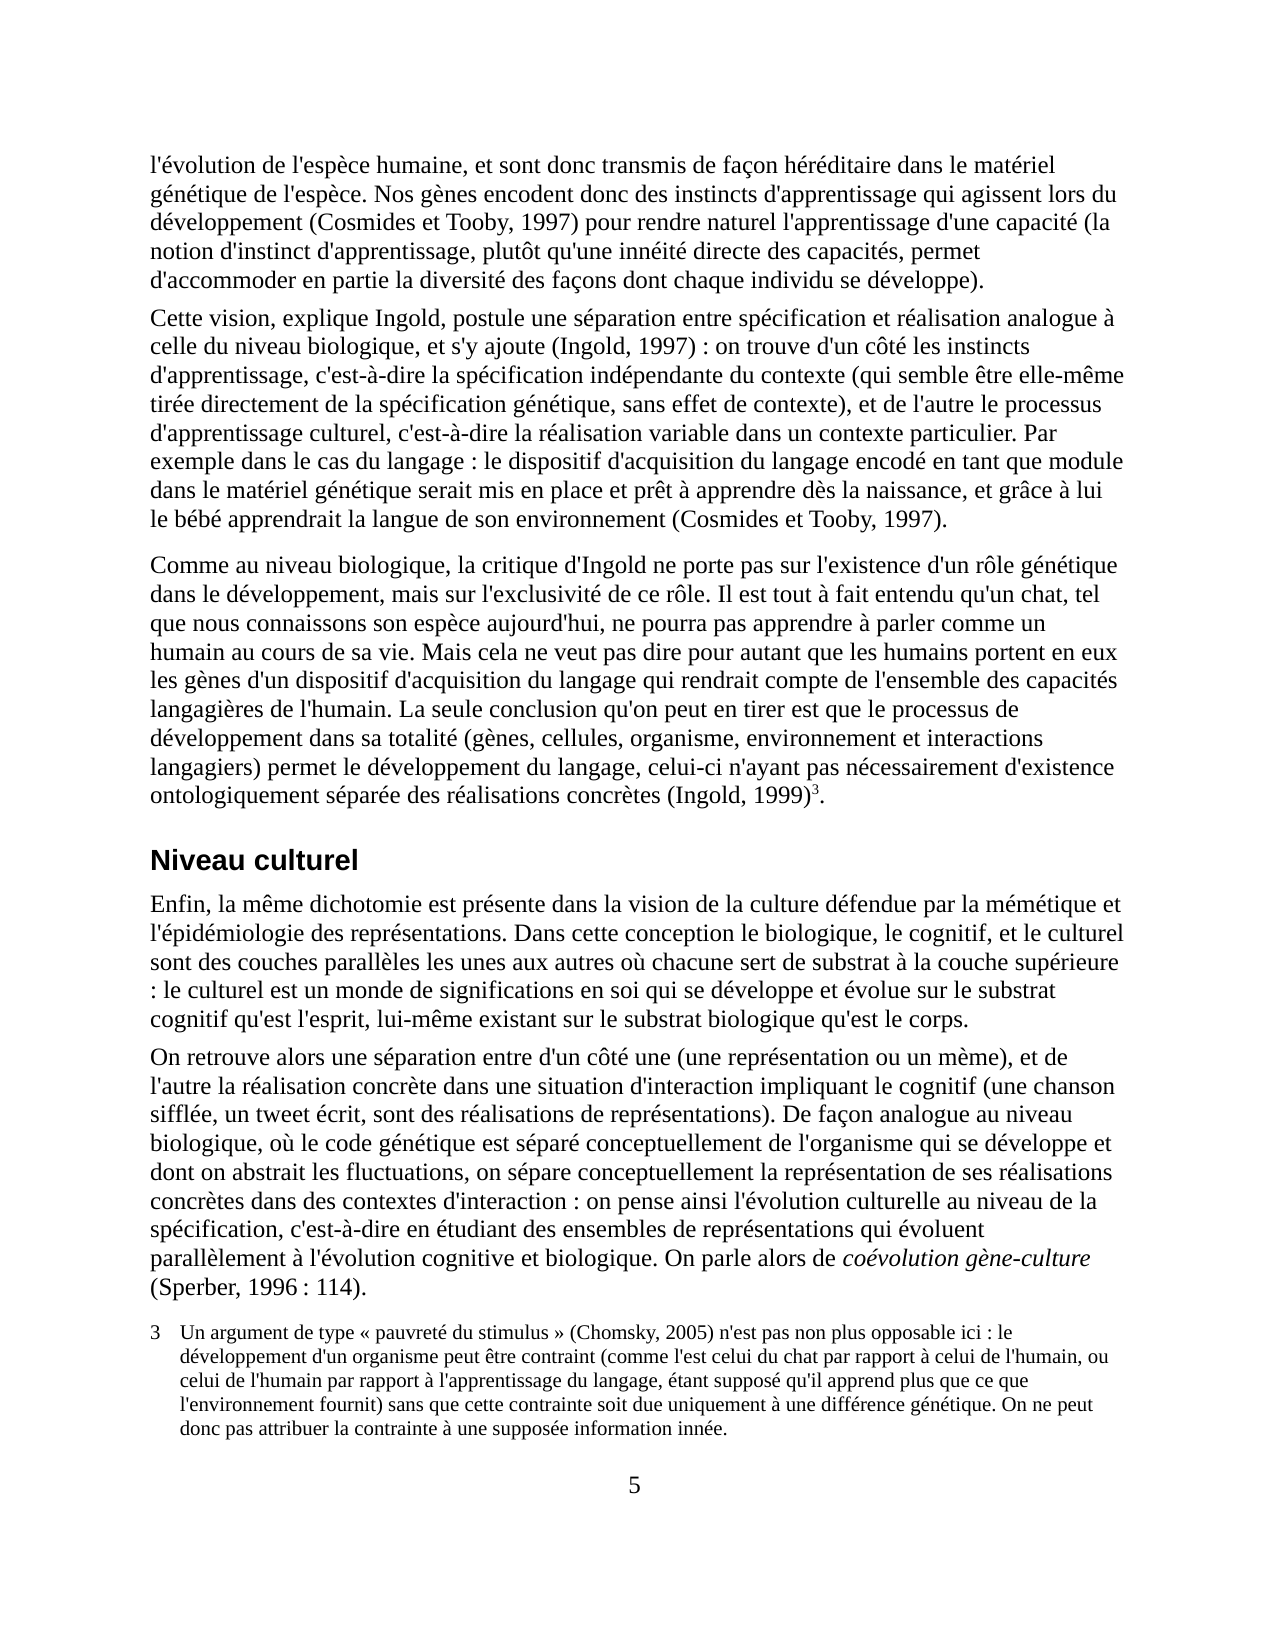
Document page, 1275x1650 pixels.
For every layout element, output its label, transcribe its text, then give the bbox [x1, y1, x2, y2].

text Un argument de type « pauvreté du stimulus » (Chomsky, 2005) n'est pas non plus opposable ici : le développement d'un organisme peut être contraint (comme l'est celui du chat par rapport à celui de l'humain, ou celui de l'humain par rapport à l'apprentissage du langage, étant supposé qu'il apprend plus que ce que l'environnement fournit) sans que cette contrainte soit due uniquement à une différence génétique. On ne peut donc pas attribuer la contrainte à une supposée information innée. [150, 1320, 1125, 1440]
text Comme au niveau biologique, la critique d'Ingold ne porte pas sur l'existence d'un rôle génétique dans le développement, mais sur l'exclusivité de ce rôle. Il est tout à fait entendu qu'un chat, tel que nous connaissons son espèce aujourd'hui, ne pourra pas apprendre à parler comme un humain au cours de sa vie. Mais cela ne veut pas dire pour autant que les humains portent en eux les gènes d'un dispositif d'acquisition du langage qui rendrait compte de l'ensemble des capacités langagières de l'humain. La seule conclusion qu'on peut en tirer est que le processus de développement dans sa totalité (gènes, cellules, organisme, environnement et interactions langagiers) permet le développement du langage, celui-ci n'ayant pas nécessairement d'existence ontologiquement séparée des réalisations concrètes (Ingold, 1999). [150, 551, 1125, 809]
text l'évolution de l'espèce humaine, et sont donc transmis de façon héréditaire dans le matériel génétique de l'espèce. Nos gènes encodent donc des instincts d'apprentissage qui agissent lors du développement (Cosmides et Tooby, 1997) pour rendre naturel l'apprentissage d'une capacité (la notion d'instinct d'apprentissage, plutôt qu'une innéité directe des capacités, permet d'accommoder en partie la diversité des façons dont chaque individu se développe). [150, 150, 1125, 294]
text Enfin, la même dichotomie est présente dans la vision de la culture défendue par la mémétique et l'épidémiologie des représentations. Dans cette conception le biologique, le cognitif, et le culturel sont des couches parallèles les unes aux autres où chacune sert de substrat à la couche supérieure : le culturel est un monde de significations en soi qui se développe et évolue sur le substrat cognitif qu'est l'esprit, lui-même existant sur le substrat biologique qu'est le corps. [150, 889, 1125, 1033]
subtitle Niveau culturel [150, 843, 1125, 877]
text Cette vision, explique Ingold, postule une séparation entre spécification et réalisation analogue à celle du niveau biologique, et s'y ajoute (Ingold, 1997) : on trouve d'un côté les instincts d'apprentissage, c'est-à-dire la spécification indépendante du contexte (qui semble être elle-même tirée directement de la spécification génétique, sans effet de contexte), et de l'autre le processus d'apprentissage culturel, c'est-à-dire la réalisation variable dans un contexte particulier. Par exemple dans le cas du langage : le dispositif d'acquisition du langage encodé en tant que module dans le matériel génétique serait mis en place et prêt à apprendre dès la naissance, et grâce à lui le bébé apprendrait la langue de son environnement (Cosmides et Tooby, 1997). [150, 303, 1125, 533]
text On retrouve alors une séparation entre d'un côté une (une représentation ou un mème), et de l'autre la réalisation concrète dans une situation d'interaction impliquant le cognitif (une chanson sifflée, un tweet écrit, sont des réalisations de représentations). De façon analogue au niveau biologique, où le code génétique est séparé conceptuellement de l'organisme qui se développe et dont on abstrait les fluctuations, on sépare conceptuellement la représentation de ses réalisations concrètes dans des contextes d'interaction : on pense ainsi l'évolution culturelle au niveau de la spécification, c'est-à-dire en étudiant des ensembles de représentations qui évoluent parallèlement à l'évolution cognitive et biologique. On parle alors de coévolution gène-culture (Sperber, 1996 : 114). [150, 1042, 1125, 1301]
